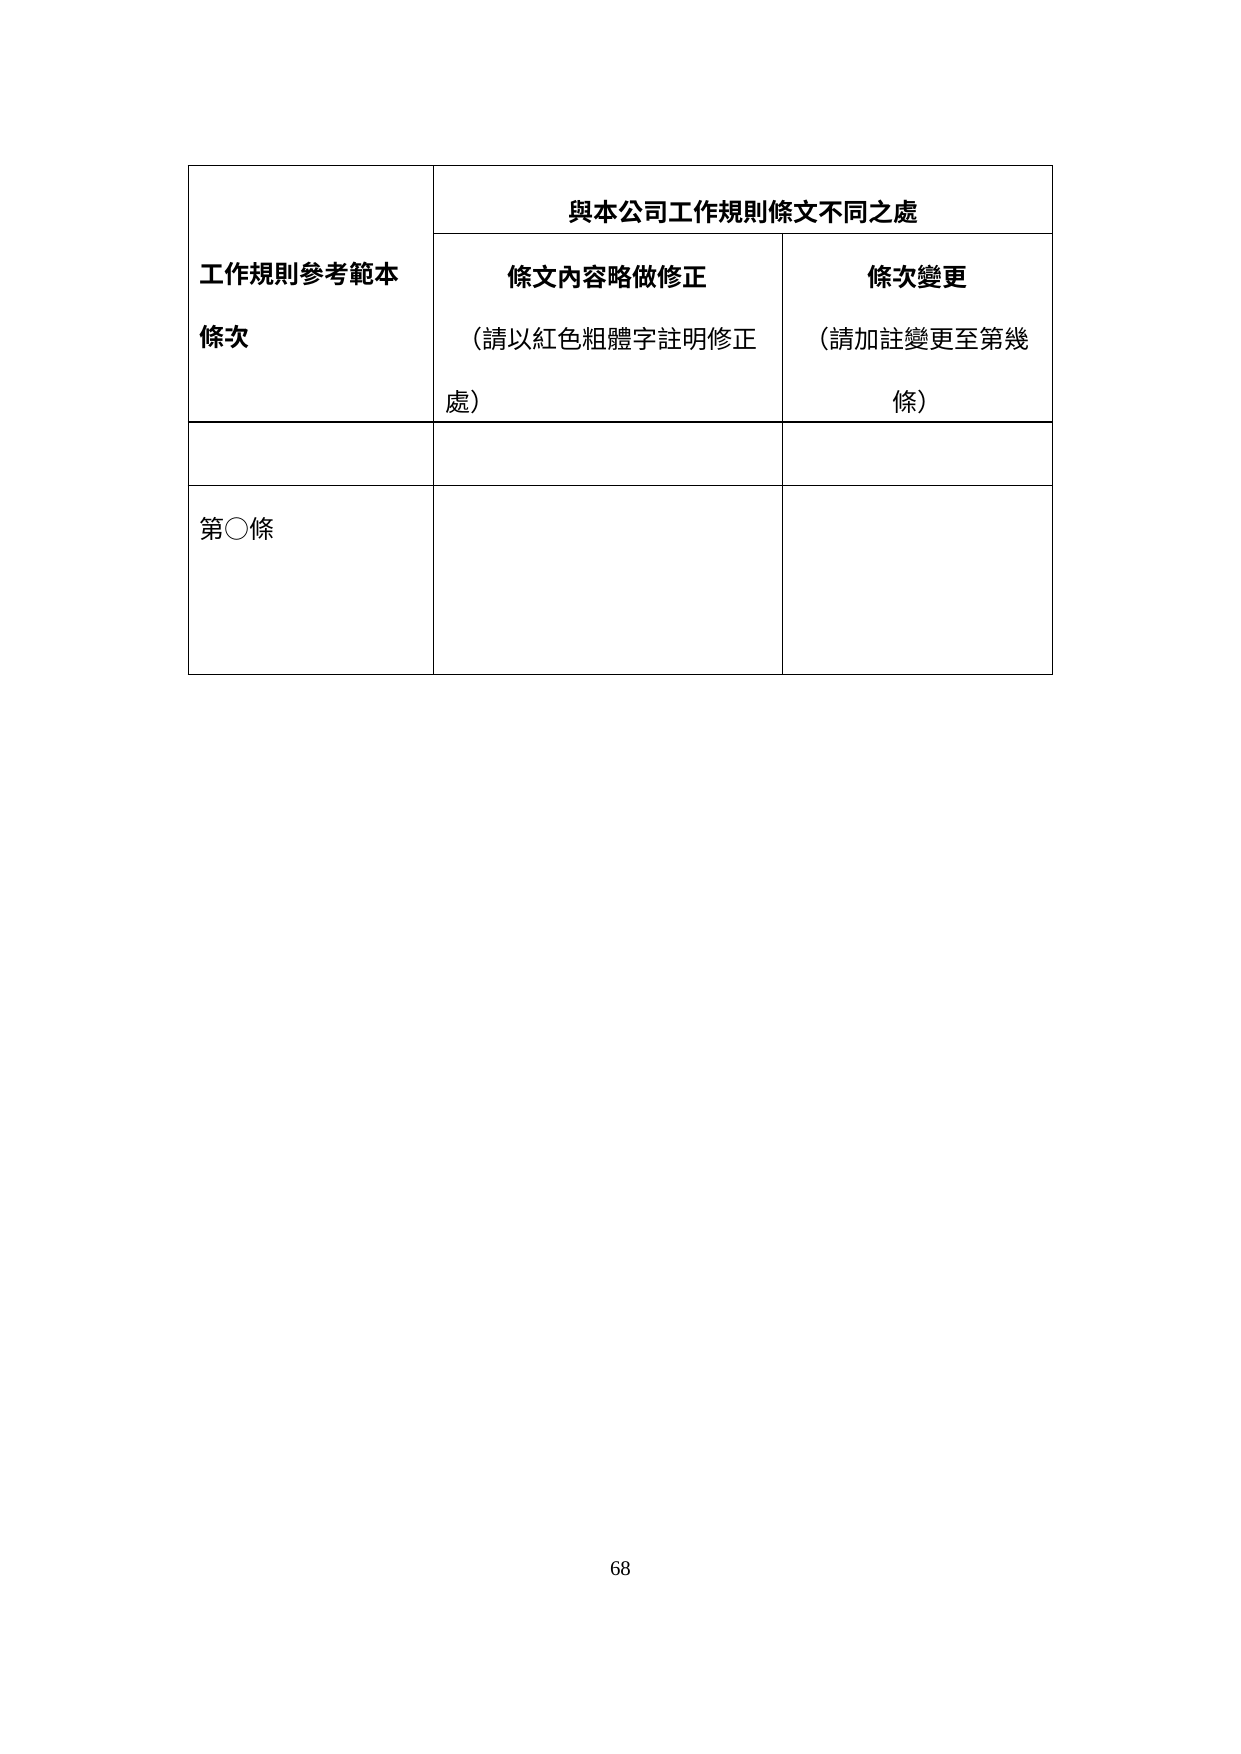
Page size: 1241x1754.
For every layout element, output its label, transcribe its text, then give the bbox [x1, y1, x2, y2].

table_cell [434, 486, 782, 673]
table_cell 條次變更 （請加註變更至第幾條） [783, 234, 1052, 421]
table_cell 第○條 [189, 486, 433, 673]
table_cell 條文內容略做修正 （請以紅色粗體字註明修正處） [434, 234, 782, 421]
table_header 工作規則參考範本條次 [189, 166, 433, 421]
table_cell [783, 423, 1052, 485]
table_cell [189, 423, 433, 485]
table_cell [434, 423, 782, 485]
table_header 與本公司工作規則條文不同之處 [434, 166, 1052, 233]
table_cell [783, 486, 1052, 673]
